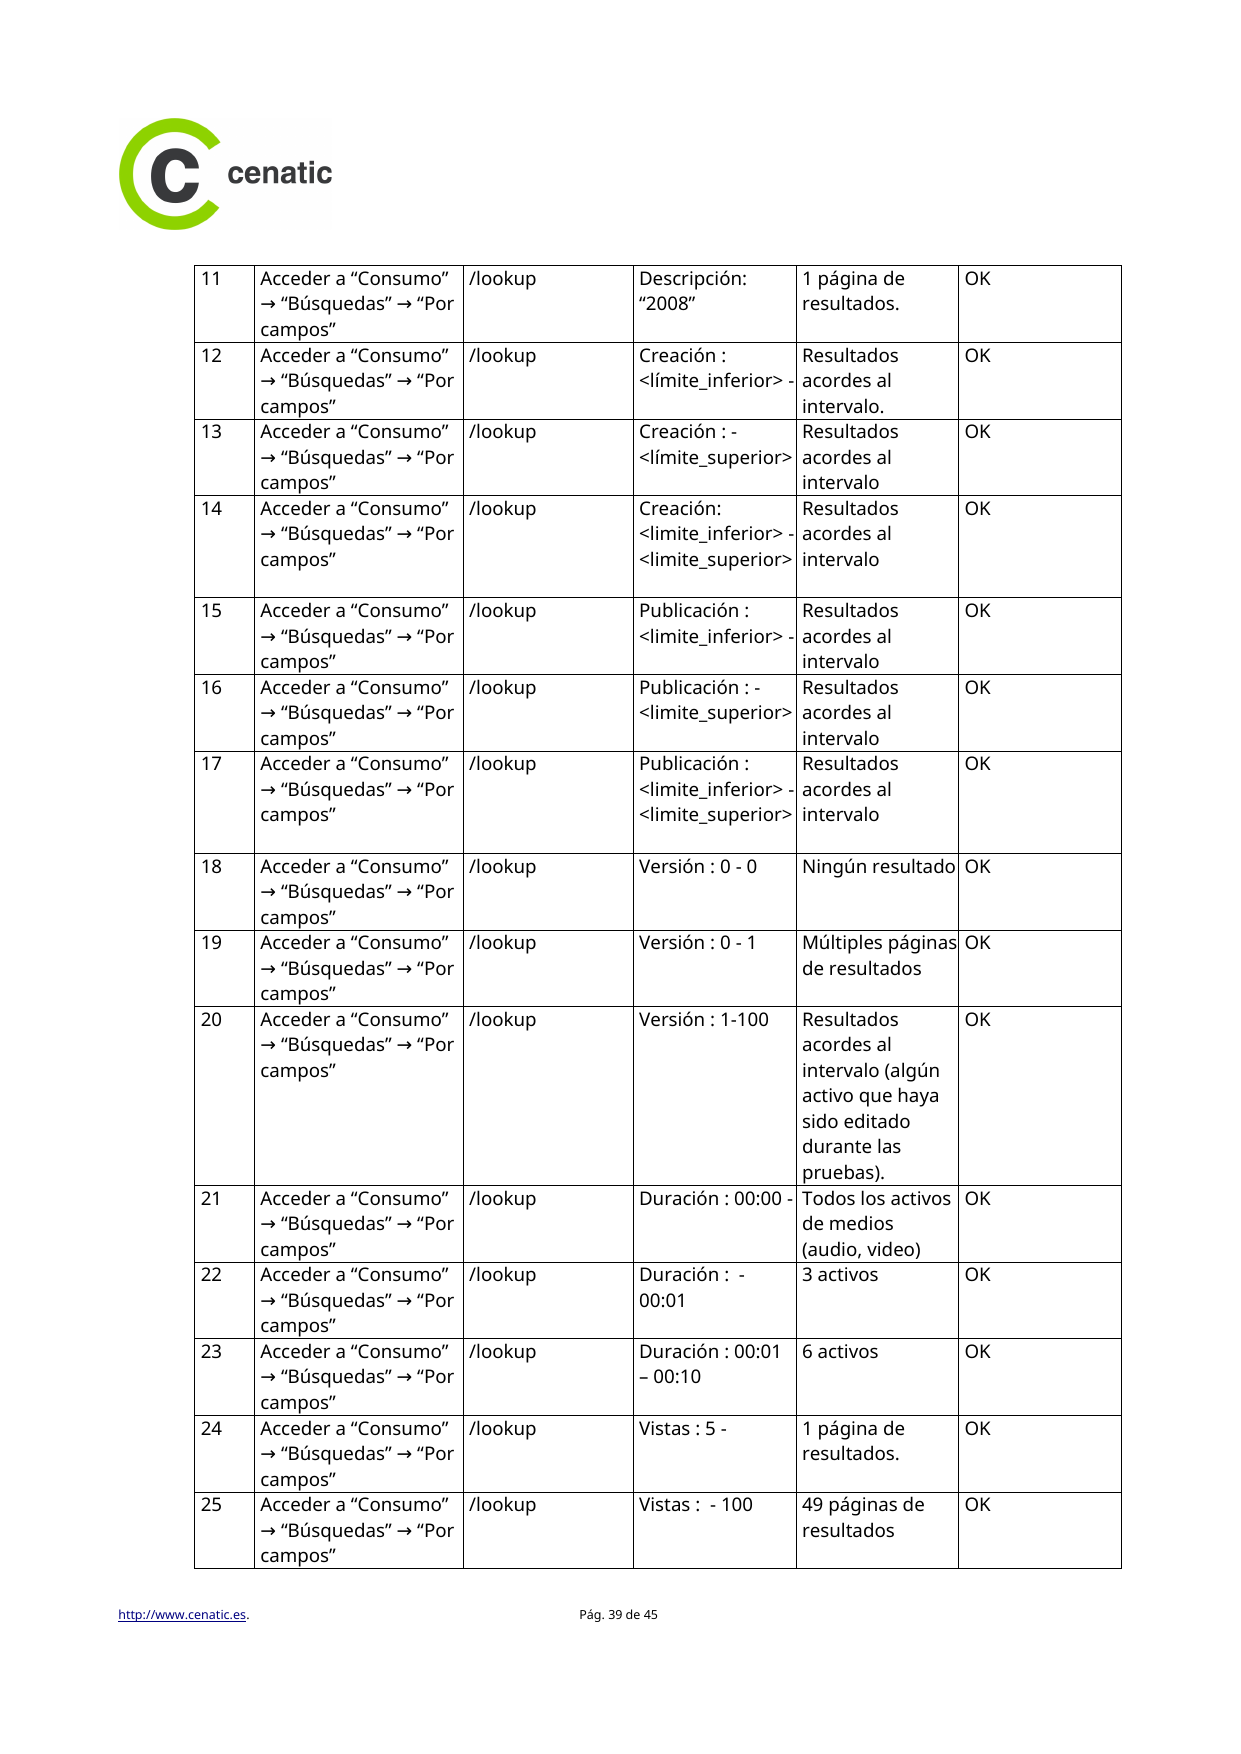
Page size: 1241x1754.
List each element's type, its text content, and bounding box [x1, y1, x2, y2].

table_cell Resultados acordes al intervalo [797, 675, 958, 751]
table_cell /lookup [464, 1186, 633, 1262]
table_cell 23 [195, 1339, 254, 1415]
table_cell OK [959, 854, 1121, 929]
table_cell Descripción: “2008” [634, 266, 796, 342]
table_cell OK [959, 1339, 1121, 1415]
table_cell 17 [195, 752, 254, 853]
table_cell Acceder a “Consumo” → “Búsquedas” → “Por campos” [255, 343, 463, 418]
table_cell Resultados acordes al intervalo (algún activo que haya sido editado durante las pruebas). [797, 1007, 958, 1185]
table_cell 21 [195, 1186, 254, 1262]
table_cell Acceder a “Consumo” → “Búsquedas” → “Por campos” [255, 1493, 463, 1568]
table_cell 49 páginas de resultados [797, 1493, 958, 1568]
table_cell Acceder a “Consumo” → “Búsquedas” → “Por campos” [255, 854, 463, 929]
table_cell 24 [195, 1416, 254, 1492]
table_cell Acceder a “Consumo” → “Búsquedas” → “Por campos” [255, 598, 463, 674]
table_cell Duración : 00:00 - [634, 1186, 796, 1262]
table_cell OK [959, 496, 1121, 597]
table_cell Publicación : <limite_inferior> - [634, 598, 796, 674]
table_cell /lookup [464, 598, 633, 674]
table_cell Ningún resultado [797, 854, 958, 929]
table_cell Versión : 0 - 0 [634, 854, 796, 929]
table_cell 14 [195, 496, 254, 597]
table_cell /lookup [464, 343, 633, 418]
table_cell Creación: <limite_inferior> - <limite_superior> [634, 496, 796, 597]
table_cell /lookup [464, 1263, 633, 1338]
table_cell 15 [195, 598, 254, 674]
table_cell Resultados acordes al intervalo [797, 752, 958, 853]
table_cell 25 [195, 1493, 254, 1568]
table_cell Acceder a “Consumo” → “Búsquedas” → “Por campos” [255, 496, 463, 597]
table_cell OK [959, 931, 1121, 1006]
table_cell Múltiples páginas de resultados [797, 931, 958, 1006]
table_cell Versión : 1-100 [634, 1007, 796, 1185]
picture [119, 118, 332, 230]
table_cell OK [959, 1263, 1121, 1338]
table_cell OK [959, 752, 1121, 853]
table_cell Acceder a “Consumo” → “Búsquedas” → “Por campos” [255, 675, 463, 751]
table_cell Acceder a “Consumo” → “Búsquedas” → “Por campos” [255, 1263, 463, 1338]
table_cell /lookup [464, 675, 633, 751]
table_cell /lookup [464, 931, 633, 1006]
table_cell Resultados acordes al intervalo [797, 420, 958, 495]
table_cell Duración : 00:01 – 00:10 [634, 1339, 796, 1415]
table_cell /lookup [464, 496, 633, 597]
table_cell 18 [195, 854, 254, 929]
table_cell OK [959, 343, 1121, 418]
table_cell 13 [195, 420, 254, 495]
table_cell Acceder a “Consumo” → “Búsquedas” → “Por campos” [255, 1416, 463, 1492]
table_cell 6 activos [797, 1339, 958, 1415]
table_cell Acceder a “Consumo” → “Búsquedas” → “Por campos” [255, 420, 463, 495]
table_cell Creación : - <límite_superior> [634, 420, 796, 495]
table_cell Acceder a “Consumo” → “Búsquedas” → “Por campos” [255, 1007, 463, 1185]
table_cell Acceder a “Consumo” → “Búsquedas” → “Por campos” [255, 266, 463, 342]
table_cell 12 [195, 343, 254, 418]
table_cell OK [959, 420, 1121, 495]
table_cell Acceder a “Consumo” → “Búsquedas” → “Por campos” [255, 1186, 463, 1262]
table_cell Vistas : 5 - [634, 1416, 796, 1492]
table_cell 20 [195, 1007, 254, 1185]
table_cell Acceder a “Consumo” → “Búsquedas” → “Por campos” [255, 1339, 463, 1415]
table_cell Resultados acordes al intervalo. [797, 343, 958, 418]
table_cell Resultados acordes al intervalo [797, 598, 958, 674]
table_cell OK [959, 675, 1121, 751]
table_cell Duración : - 00:01 [634, 1263, 796, 1338]
table_cell /lookup [464, 1339, 633, 1415]
table_cell OK [959, 1007, 1121, 1185]
table_cell OK [959, 1493, 1121, 1568]
table_cell /lookup [464, 266, 633, 342]
table_cell /lookup [464, 1493, 633, 1568]
table_cell Resultados acordes al intervalo [797, 496, 958, 597]
table_cell Acceder a “Consumo” → “Búsquedas” → “Por campos” [255, 752, 463, 853]
table_cell Publicación : - <limite_superior> [634, 675, 796, 751]
table_cell /lookup [464, 752, 633, 853]
table_cell 11 [195, 266, 254, 342]
table_cell /lookup [464, 420, 633, 495]
table_cell OK [959, 1186, 1121, 1262]
table_cell /lookup [464, 854, 633, 929]
table_cell 3 activos [797, 1263, 958, 1338]
table_cell 1 página de resultados. [797, 266, 958, 342]
table_cell OK [959, 1416, 1121, 1492]
table_cell Vistas : - 100 [634, 1493, 796, 1568]
table_cell Versión : 0 - 1 [634, 931, 796, 1006]
table_cell 16 [195, 675, 254, 751]
table_cell 22 [195, 1263, 254, 1338]
table_cell Creación : <límite_inferior> - [634, 343, 796, 418]
table_cell OK [959, 598, 1121, 674]
table_cell Acceder a “Consumo” → “Búsquedas” → “Por campos” [255, 931, 463, 1006]
table_cell OK [959, 266, 1121, 342]
table_cell Publicación : <limite_inferior> - <limite_superior> [634, 752, 796, 853]
table_cell 19 [195, 931, 254, 1006]
table_cell /lookup [464, 1416, 633, 1492]
table_cell Todos los activos de medios (audio, video) [797, 1186, 958, 1262]
table_cell 1 página de resultados. [797, 1416, 958, 1492]
table_cell /lookup [464, 1007, 633, 1185]
